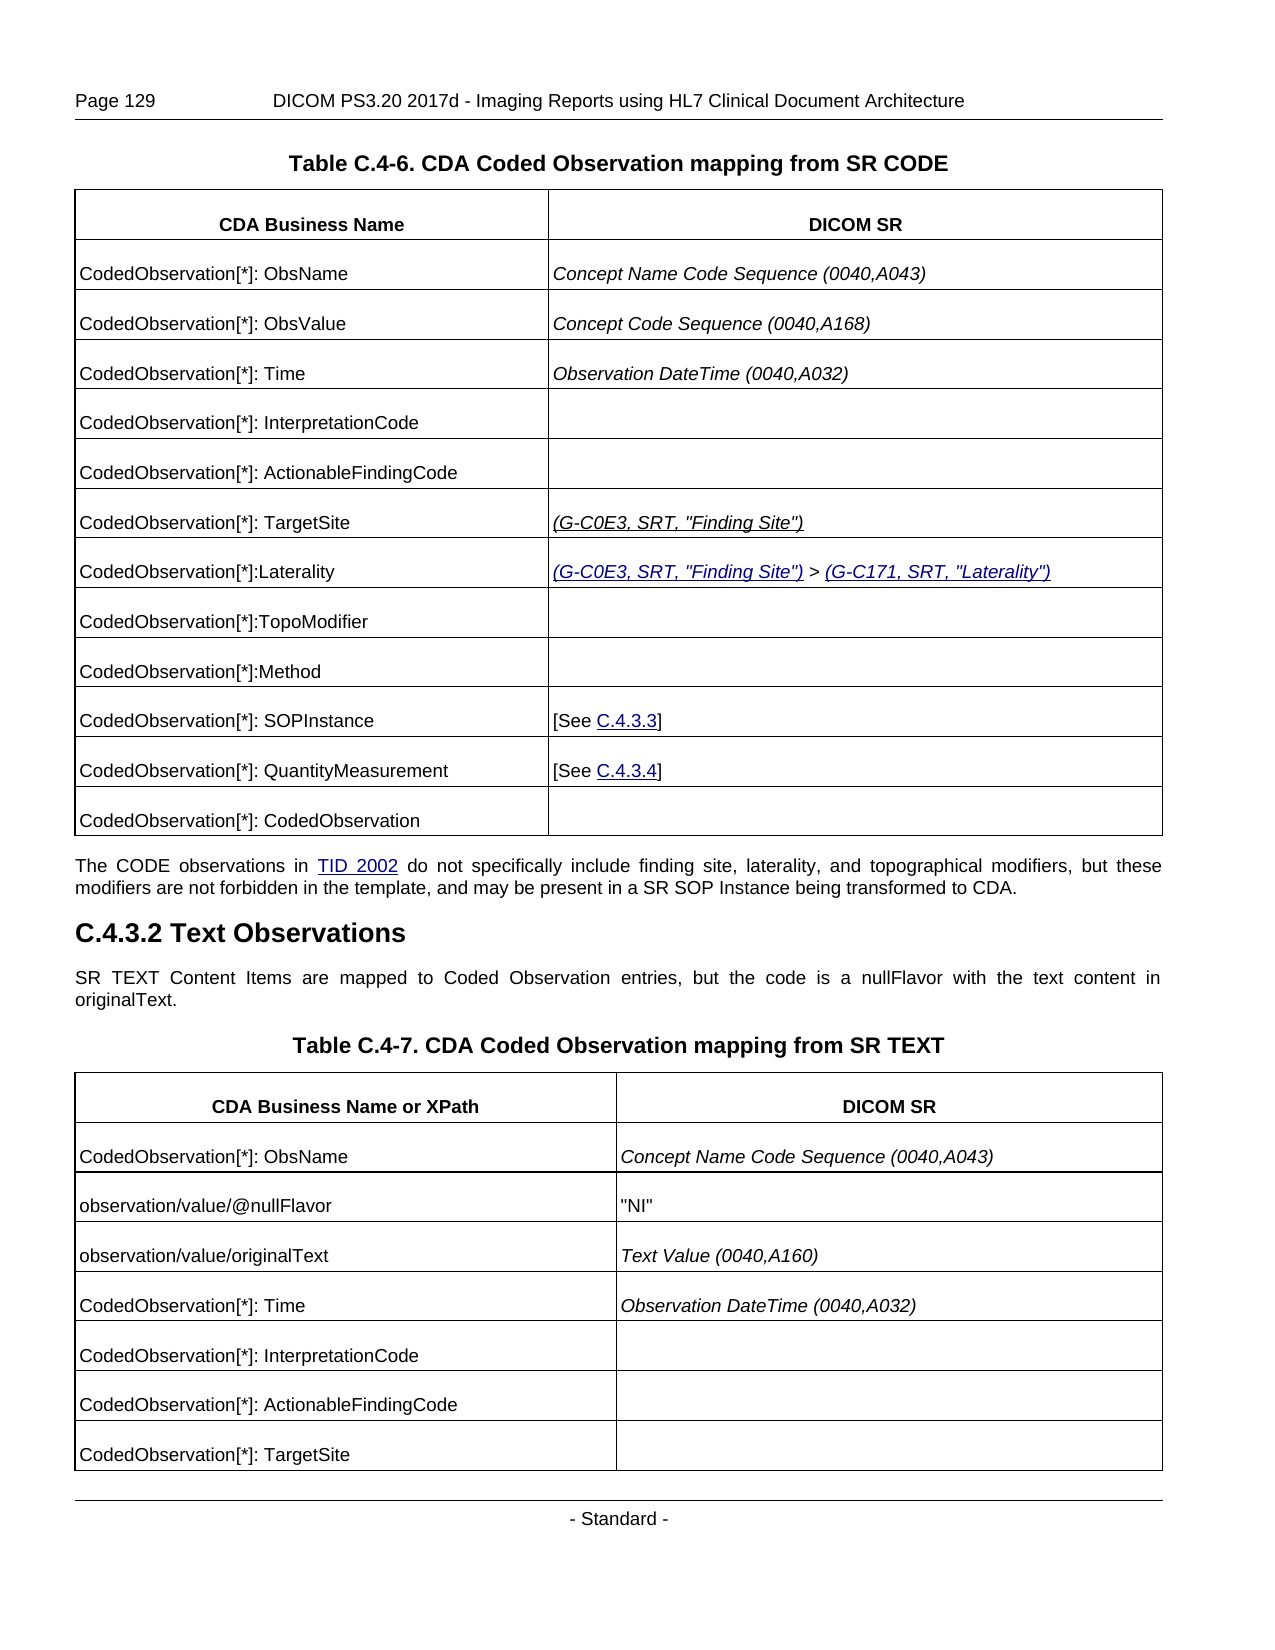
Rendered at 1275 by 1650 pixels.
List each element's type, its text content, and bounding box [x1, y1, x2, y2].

table_cell CodedObservation[*]: ObsName [76, 1123, 616, 1171]
table_header DICOM SR [617, 1073, 1162, 1122]
table_cell [See C.4.3.3] [549, 687, 1162, 736]
table_header CDA Business Name [76, 190, 548, 239]
table_cell Concept Code Sequence (0040,A168) [549, 290, 1162, 338]
table_cell "NI" [617, 1173, 1162, 1221]
table_cell Text Value (0040,A160) [617, 1222, 1162, 1271]
table_cell (G-C0E3, SRT, "Finding Site") [549, 489, 1162, 537]
table_cell Concept Name Code Sequence (0040,A043) [617, 1123, 1162, 1171]
table_cell Observation DateTime (0040,A032) [549, 340, 1162, 388]
table_cell CodedObservation[*]: Time [76, 340, 548, 388]
table_cell observation/value/@nullFlavor [76, 1173, 616, 1221]
table_cell [549, 638, 1162, 686]
table_cell CodedObservation[*]: SOPInstance [76, 687, 548, 736]
table_cell [549, 787, 1162, 835]
table_cell CodedObservation[*]: ObsValue [76, 290, 548, 338]
table_cell [617, 1321, 1162, 1370]
table_cell [See C.4.3.4] [549, 737, 1162, 786]
table_cell CodedObservation[*]: ActionableFindingCode [76, 439, 548, 487]
text Table C.4-6. CDA Coded Observation mapping from SR CODE [75, 150, 1162, 176]
table_cell [617, 1421, 1162, 1469]
table_cell CodedObservation[*]: ObsName [76, 240, 548, 289]
table_cell CodedObservation[*]: Time [76, 1272, 616, 1320]
table_cell [549, 389, 1162, 438]
table_header DICOM SR [549, 190, 1162, 239]
table_cell Concept Name Code Sequence (0040,A043) [549, 240, 1162, 289]
table_cell observation/value/originalText [76, 1222, 616, 1271]
table_header CDA Business Name or XPath [76, 1073, 616, 1122]
table_cell [549, 439, 1162, 487]
table_cell [549, 588, 1162, 637]
table_cell CodedObservation[*]:Method [76, 638, 548, 686]
table_cell (G-C0E3, SRT, "Finding Site") > (G-C171, SRT, "Laterality") [549, 538, 1162, 587]
table_cell CodedObservation[*]: TargetSite [76, 1421, 616, 1469]
text SR TEXT Content Items are mapped to Coded Observation entries, but the code is a nullFlavor with the text content in originalText. [75, 967, 1162, 1010]
table_cell [617, 1371, 1162, 1420]
table_cell CodedObservation[*]: ActionableFindingCode [76, 1371, 616, 1420]
table_cell CodedObservation[*]: InterpretationCode [76, 389, 548, 438]
text The CODE observations in TID 2002 do not specifically include finding site, laterality, and topographical modifiers, but these modifiers are not forbidden in the template, and may be present in a SR SOP Instance being transformed to CDA. [75, 855, 1162, 898]
table_cell Observation DateTime (0040,A032) [617, 1272, 1162, 1320]
text Table C.4-7. CDA Coded Observation mapping from SR TEXT [75, 1033, 1162, 1058]
table_cell CodedObservation[*]: TargetSite [76, 489, 548, 537]
table_cell CodedObservation[*]:Laterality [76, 538, 548, 587]
table_cell CodedObservation[*]: QuantityMeasurement [76, 737, 548, 786]
table_cell CodedObservation[*]:TopoModifier [76, 588, 548, 637]
table_cell CodedObservation[*]: CodedObservation [76, 787, 548, 835]
table_cell CodedObservation[*]: InterpretationCode [76, 1321, 616, 1370]
text C.4.3.2 Text Observations [75, 917, 1162, 948]
